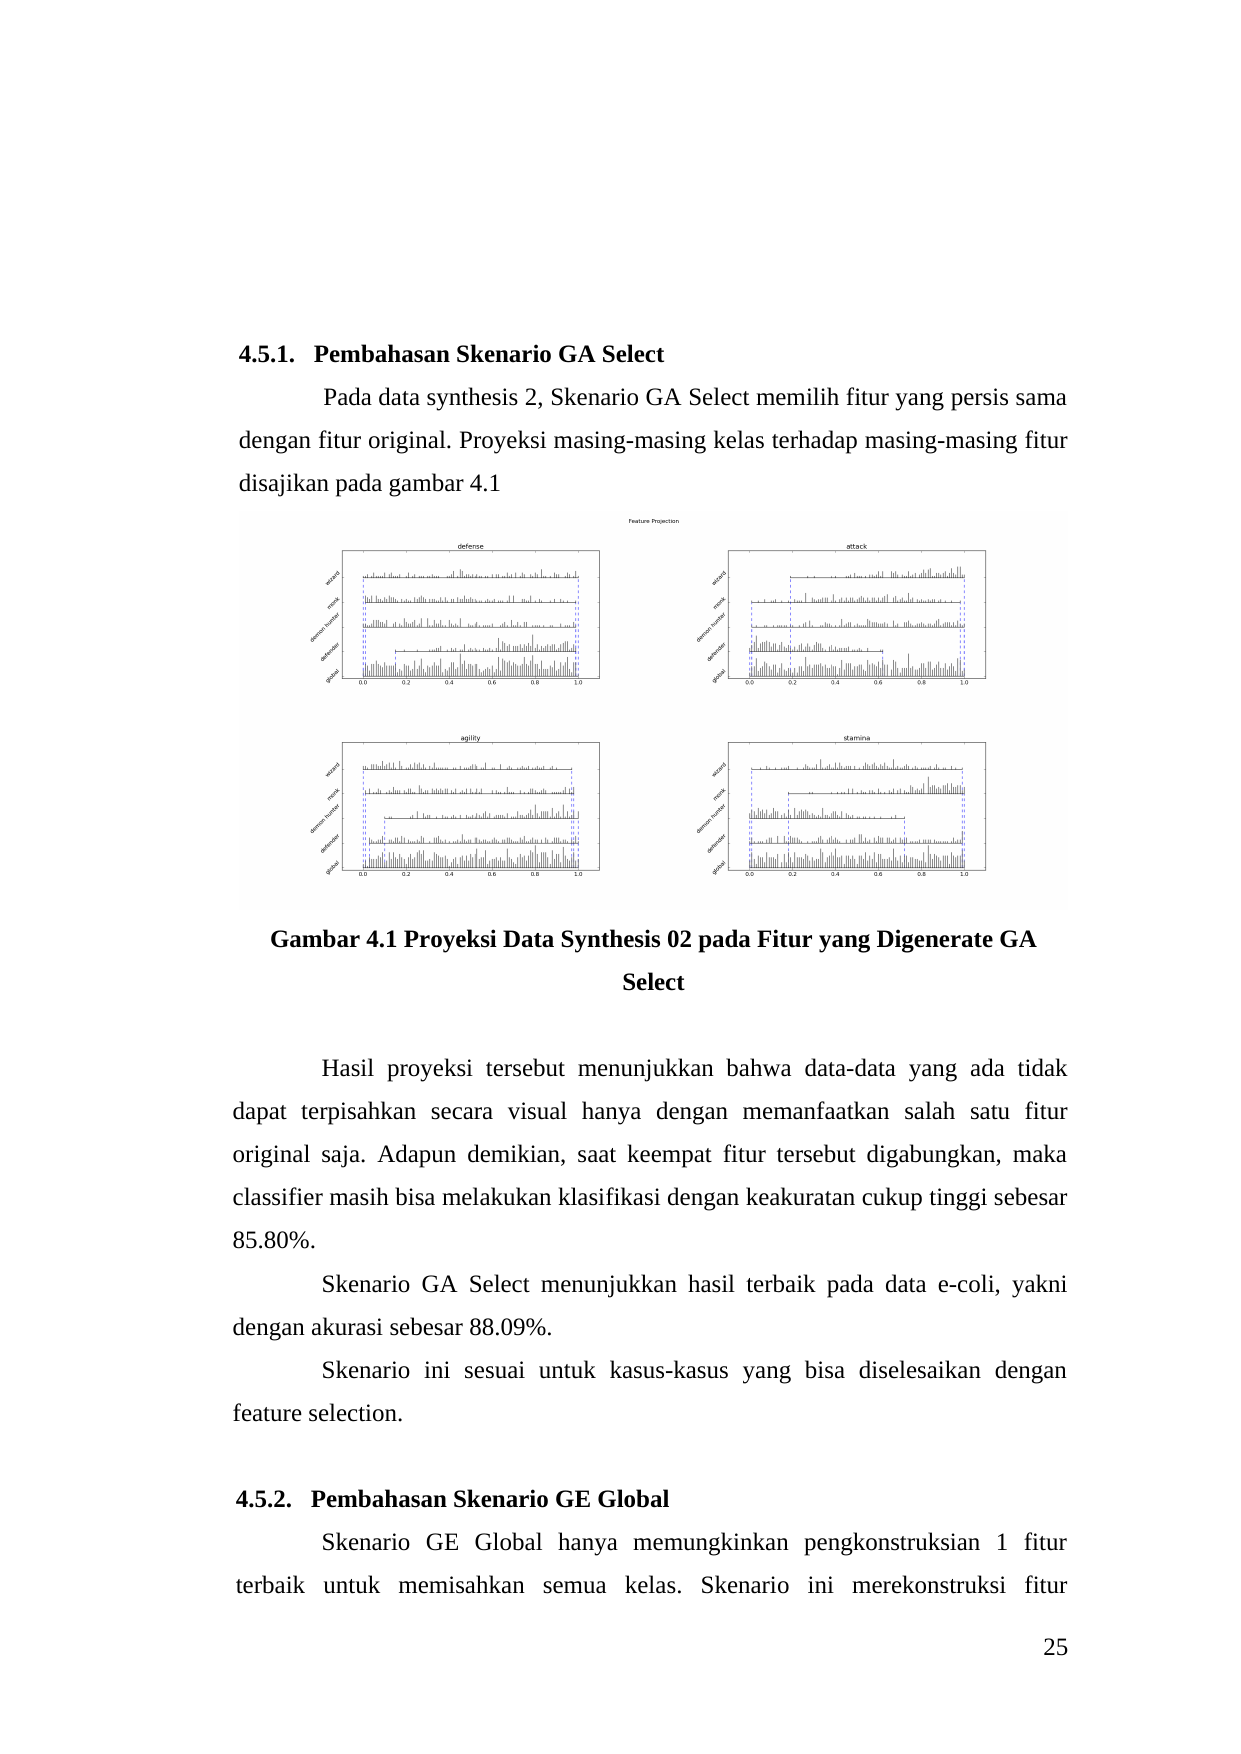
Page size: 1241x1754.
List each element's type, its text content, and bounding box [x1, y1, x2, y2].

text Pada data synthesis 2, Skenario GA Select memilih fitur yang persis sama dengan fitur original. Proyeksi masing-masing kelas terhadap masing-masing fitur disajikan pada gambar 4.1 [239, 382, 1068, 497]
text Hasil proyeksi tersebut menunjukkan bahwa data-data yang ada tidak dapat terpisahkan secara visual hanya dengan memanfaatkan salah satu fitur original saja. Adapun demikian, saat keempat fitur tersebut digabungkan, maka classifier masih bisa melakukan klasifikasi dengan keakuratan cukup tinggi sebesar 85.80%. [232, 1053, 1068, 1254]
picture [238, 511, 1068, 910]
text Skenario GE Global hanya memungkinkan pengkonstruksian 1 fitur terbaik untuk memisahkan semua kelas. Skenario ini merekonstruksi fitur [236, 1527, 1068, 1599]
text Gambar 4.1 Proyeksi Data Synthesis 02 pada Fitur yang Digenerate GA Select [239, 924, 1068, 996]
subtitle Pembahasan Skenario GA Select [239, 339, 1068, 367]
text Skenario ini sesuai untuk kasus-kasus yang bisa diselesaikan dengan feature selection. [232, 1355, 1068, 1427]
text Skenario GA Select menunjukkan hasil terbaik pada data e-coli, yakni dengan akurasi sebesar 88.09%. [232, 1269, 1068, 1341]
subtitle Pembahasan Skenario GE Global [236, 1484, 1068, 1513]
